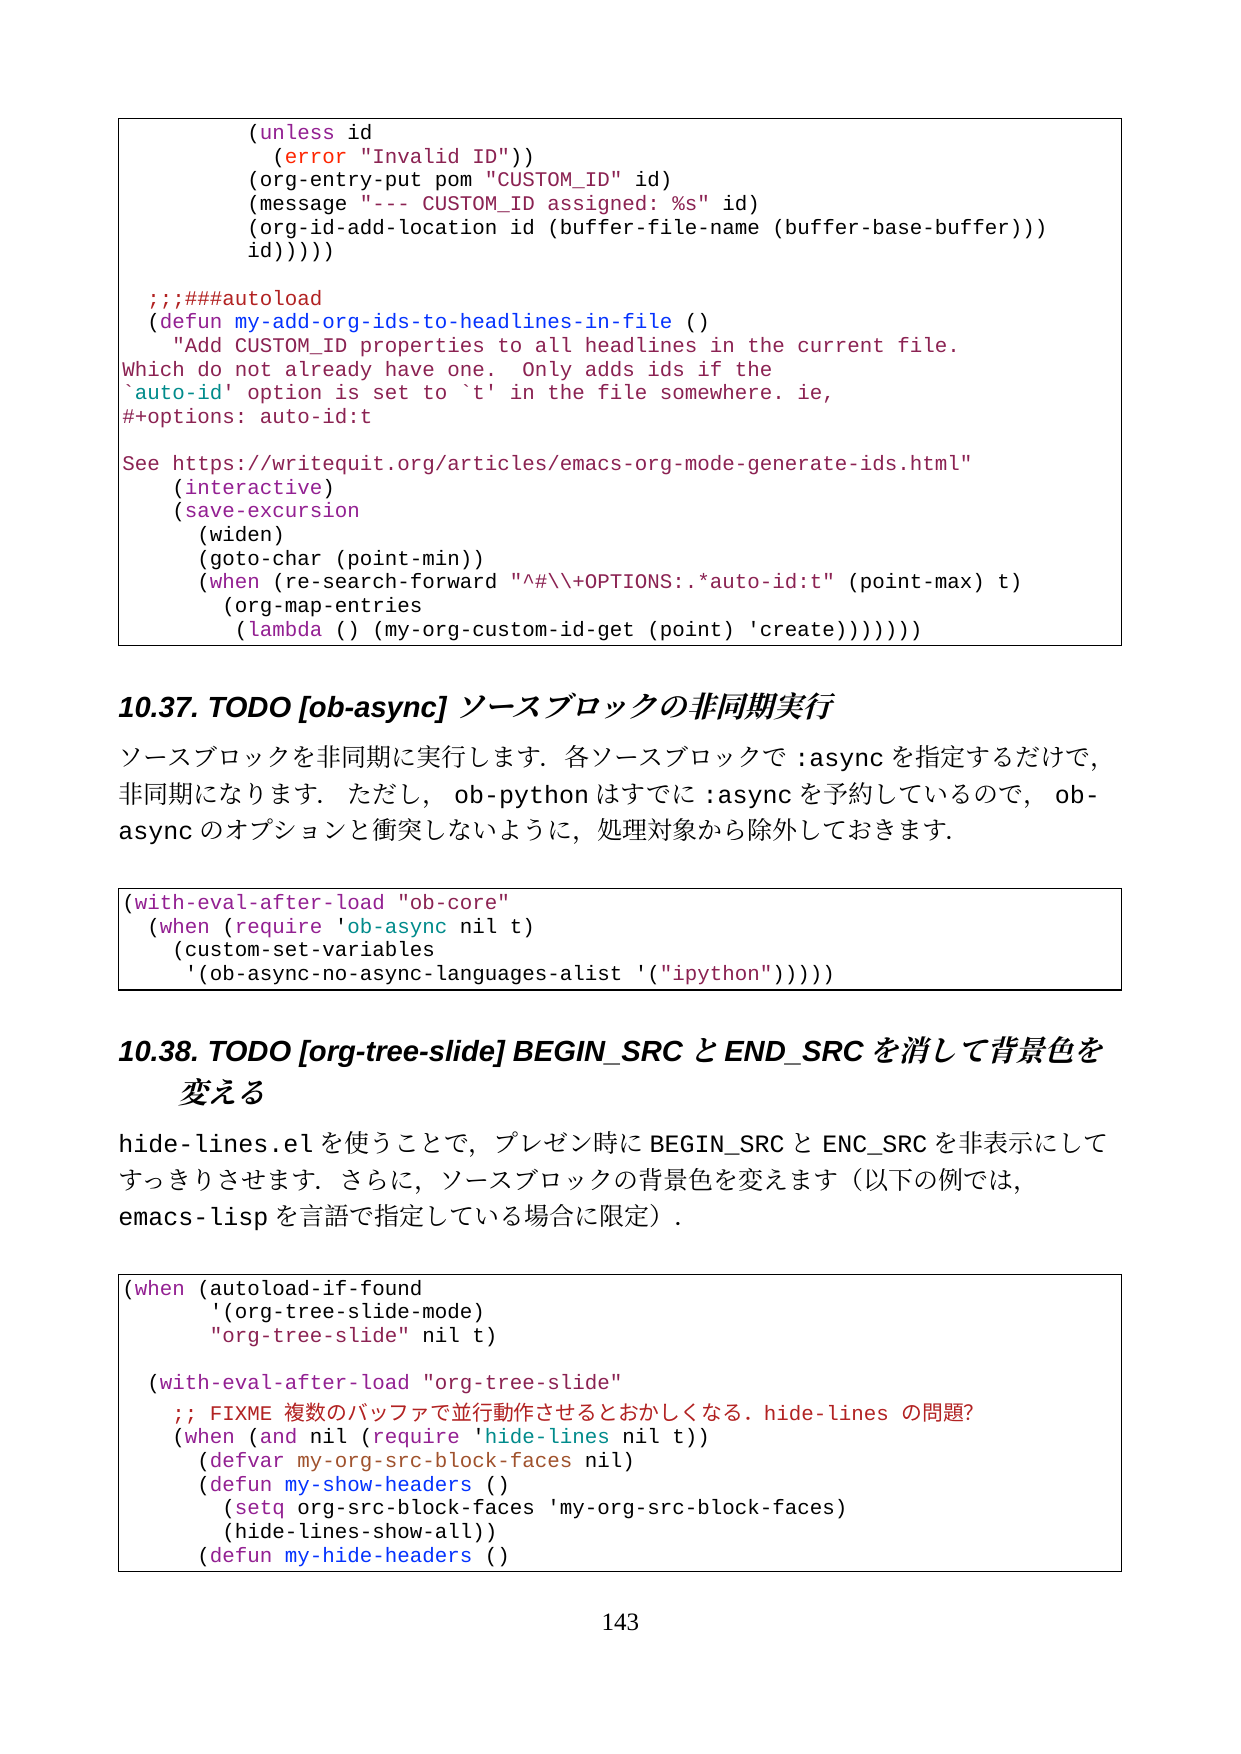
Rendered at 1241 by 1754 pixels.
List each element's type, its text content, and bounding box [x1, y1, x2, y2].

subtitle TODO [org-tree-slide] BEGIN_SRCとEND_SRCを消して背景色を変える [118, 1028, 1122, 1112]
text ソースブロックを非同期に実行します．各ソースブロックで :async を指定するだけで，非同期になります． ただし， ob-python はすでに :async を予約しているので， ob-async のオプションと衝突しないように，処理対象から除外しておきます． [118, 738, 1122, 876]
text (when (require 'ob-async nil t) [119, 912, 1121, 935]
text (when (and nil (require 'hide-lines nil t)) [119, 1422, 1121, 1446]
text (lambda () (my-org-custom-id-get (point) 'create))))))) [119, 615, 1121, 645]
text (setq org-src-block-faces 'my-org-src-block-faces) [119, 1493, 1121, 1517]
text (hide-lines-show-all)) [119, 1517, 1121, 1541]
text '(org-tree-slide-mode) [119, 1297, 1121, 1321]
text (defun my-hide-headers () [119, 1541, 1121, 1571]
subtitle TODO [ob-async] ソースブロックの非同期実行 [118, 684, 1122, 726]
text Which do not already have one. Only adds ids if the [119, 354, 1121, 378]
text (defun my-add-org-ids-to-headlines-in-file () [119, 307, 1121, 331]
text "Add CUSTOM_ID properties to all headlines in the current file. [119, 331, 1121, 354]
text (error "Invalid ID")) [119, 142, 1121, 165]
text (custom-set-variables [119, 935, 1121, 959]
text (when (re-search-forward "^#\\+OPTIONS:.*auto-id:t" (point-max) t) [119, 567, 1121, 591]
text (with-eval-after-load "ob-core" [119, 889, 1121, 912]
text (unless id [119, 119, 1121, 142]
text (with-eval-after-load "org-tree-slide" [119, 1368, 1121, 1392]
text (goto-char (point-min)) [119, 544, 1121, 567]
text (save-excursion [119, 496, 1121, 520]
text ;; FIXME 複数のバッファで並行動作させるとおかしくなる．hide-lines の問題？ [119, 1392, 1121, 1422]
text ;;;###autoload [119, 284, 1121, 307]
text (defun my-show-headers () [119, 1470, 1121, 1493]
text `auto-id' option is set to `t' in the file somewhere. ie, [119, 378, 1121, 402]
text (org-id-add-location id (buffer-file-name (buffer-base-buffer))) [119, 213, 1121, 236]
text (org-entry-put pom "CUSTOM_ID" id) [119, 165, 1121, 189]
text #+options: auto-id:t [119, 402, 1121, 426]
text hide-lines.el を使うことで，プレゼン時に BEGIN_SRC と ENC_SRC を非表示にしてすっきりさせます．さらに，ソースブロックの背景色を変えます（以下の例では， emacs-lisp を言語で指定している場合に限定）． [118, 1124, 1122, 1261]
text See https://writequit.org/articles/emacs-org-mode-generate-ids.html" [119, 449, 1121, 473]
text (interactive) [119, 473, 1121, 496]
text (defvar my-org-src-block-faces nil) [119, 1446, 1121, 1470]
text (message "--- CUSTOM_ID assigned: %s" id) [119, 189, 1121, 213]
text "org-tree-slide" nil t) [119, 1321, 1121, 1345]
text id))))) [119, 236, 1121, 260]
text (when (autoload-if-found [119, 1275, 1121, 1297]
text '(ob-async-no-async-languages-alist '("ipython"))))) [119, 959, 1121, 989]
text (widen) [119, 520, 1121, 544]
text (org-map-entries [119, 591, 1121, 615]
